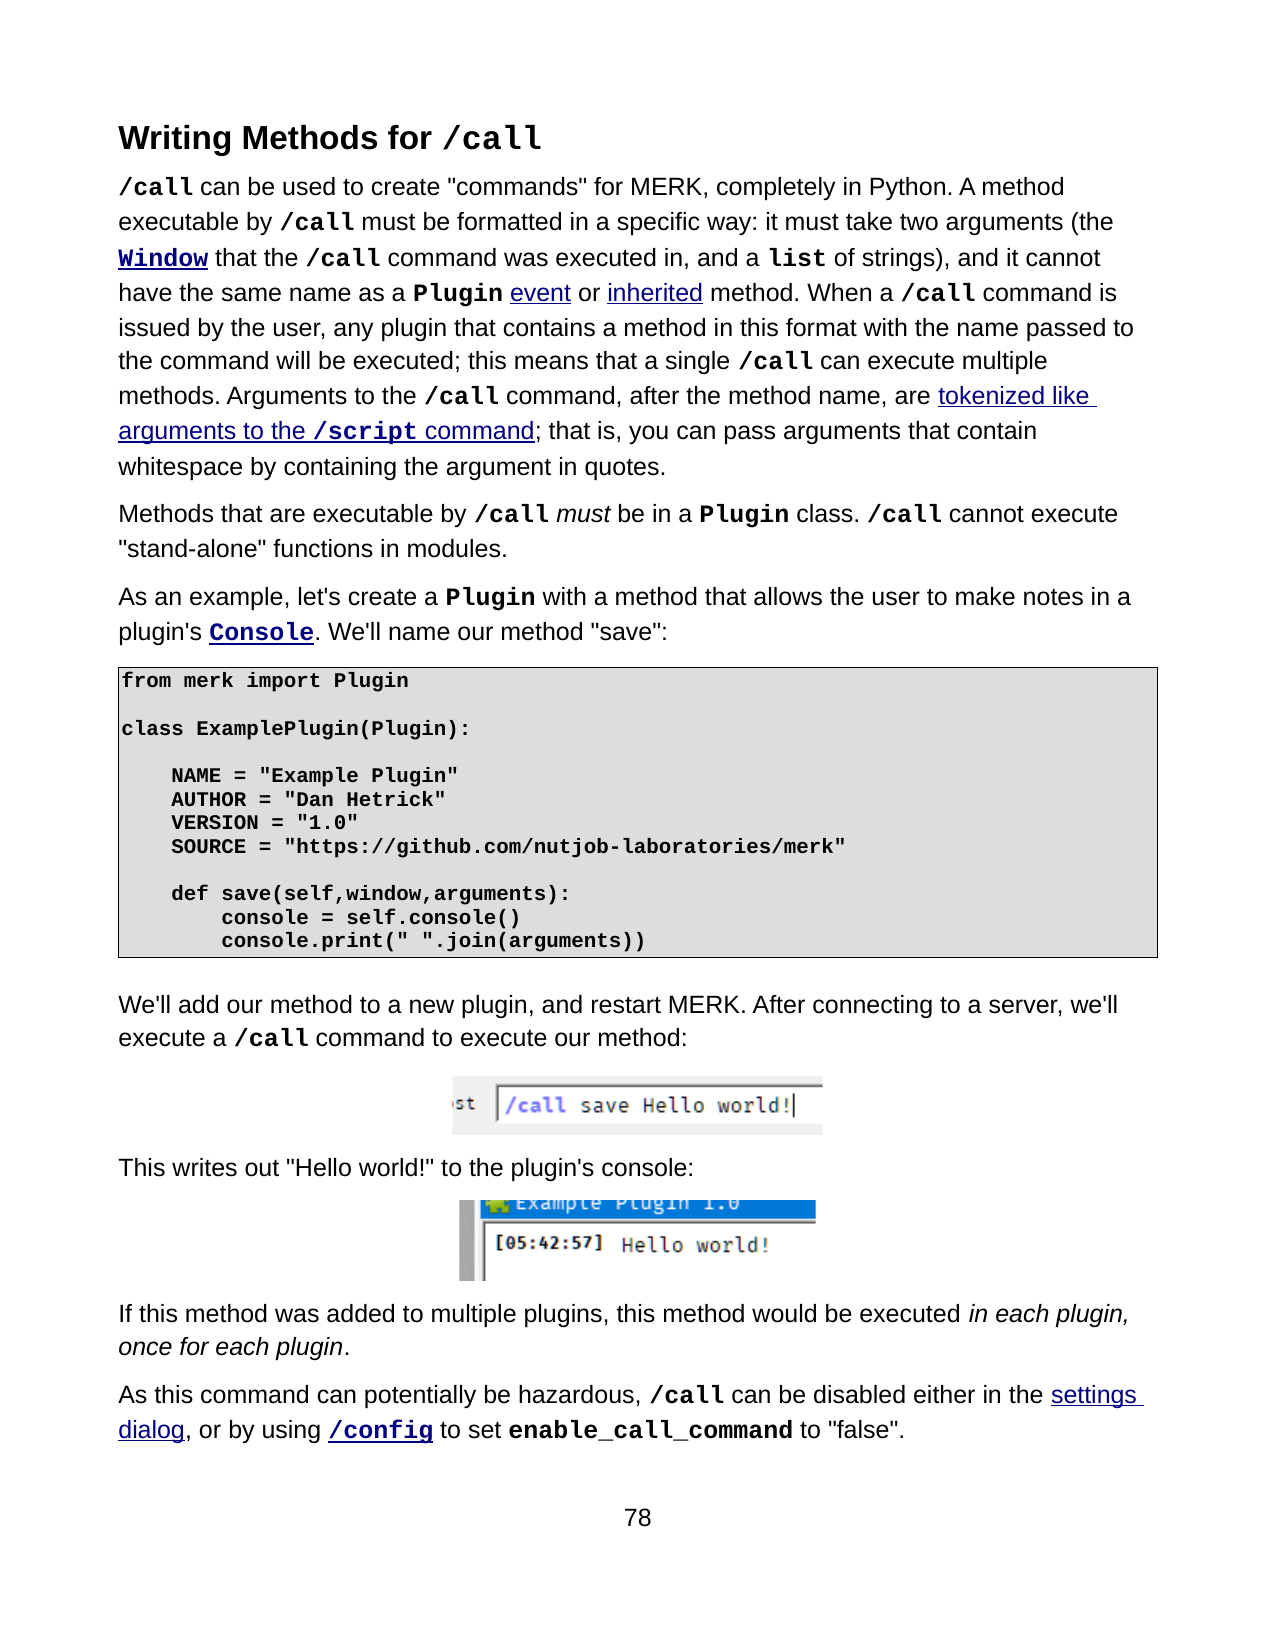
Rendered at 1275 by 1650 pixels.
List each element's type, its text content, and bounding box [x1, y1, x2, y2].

table_header from merk import Plugin class ExamplePlugin(Plugin): NAME = "Example Plugin" AUTHOR = "Dan Hetrick" VERSION = "1.0" SOURCE = "https://github.com/nutjob-laboratories/merk" def save(self,window,arguments): console = self.console() console.print(" ".join(arguments)) [119, 668, 1157, 957]
text As this command can potentially be hazardous, /call can be disabled either in the settings dialog, or by using /config to set enable_call_command to "false". [118, 1380, 1157, 1446]
text If this method was added to multiple plugins, this method would be executed in each plugin, once for each plugin. [118, 1299, 1157, 1361]
text /call can be used to create "commands" for MERK, completely in Python. A method executable by /call must be formatted in a specific way: it must take two arguments (the Window that the /call command was executed in, and a list of strings), and it cannot have the same name as a Plugin event or inherited method. When a /call command is issued by the user, any plugin that contains a method in this format with the name passed to the command will be executed; this means that a single /call can execute multiple methods. Arguments to the /call command, after the method name, are tokenized like arguments to the /script command; that is, you can pass arguments that contain whitespace by containing the argument in quotes. [118, 172, 1157, 480]
picture [452, 1073, 823, 1135]
picture [459, 1200, 816, 1281]
text As an example, let's create a Plugin with a method that allows the user to make notes in a plugin's Console. We'll name our method "save": [118, 582, 1157, 648]
subtitle Writing Methods for /call [118, 118, 1157, 159]
text Methods that are executable by /call must be in a Plugin class. /call cannot execute "stand-alone" functions in modules. [118, 499, 1157, 563]
text This writes out "Hello world!" to the plugin's console: [118, 1153, 1157, 1182]
text We'll add our method to a new plugin, and restart MERK. After connecting to a server, we'll execute a /call command to execute our method: [118, 958, 1157, 1054]
